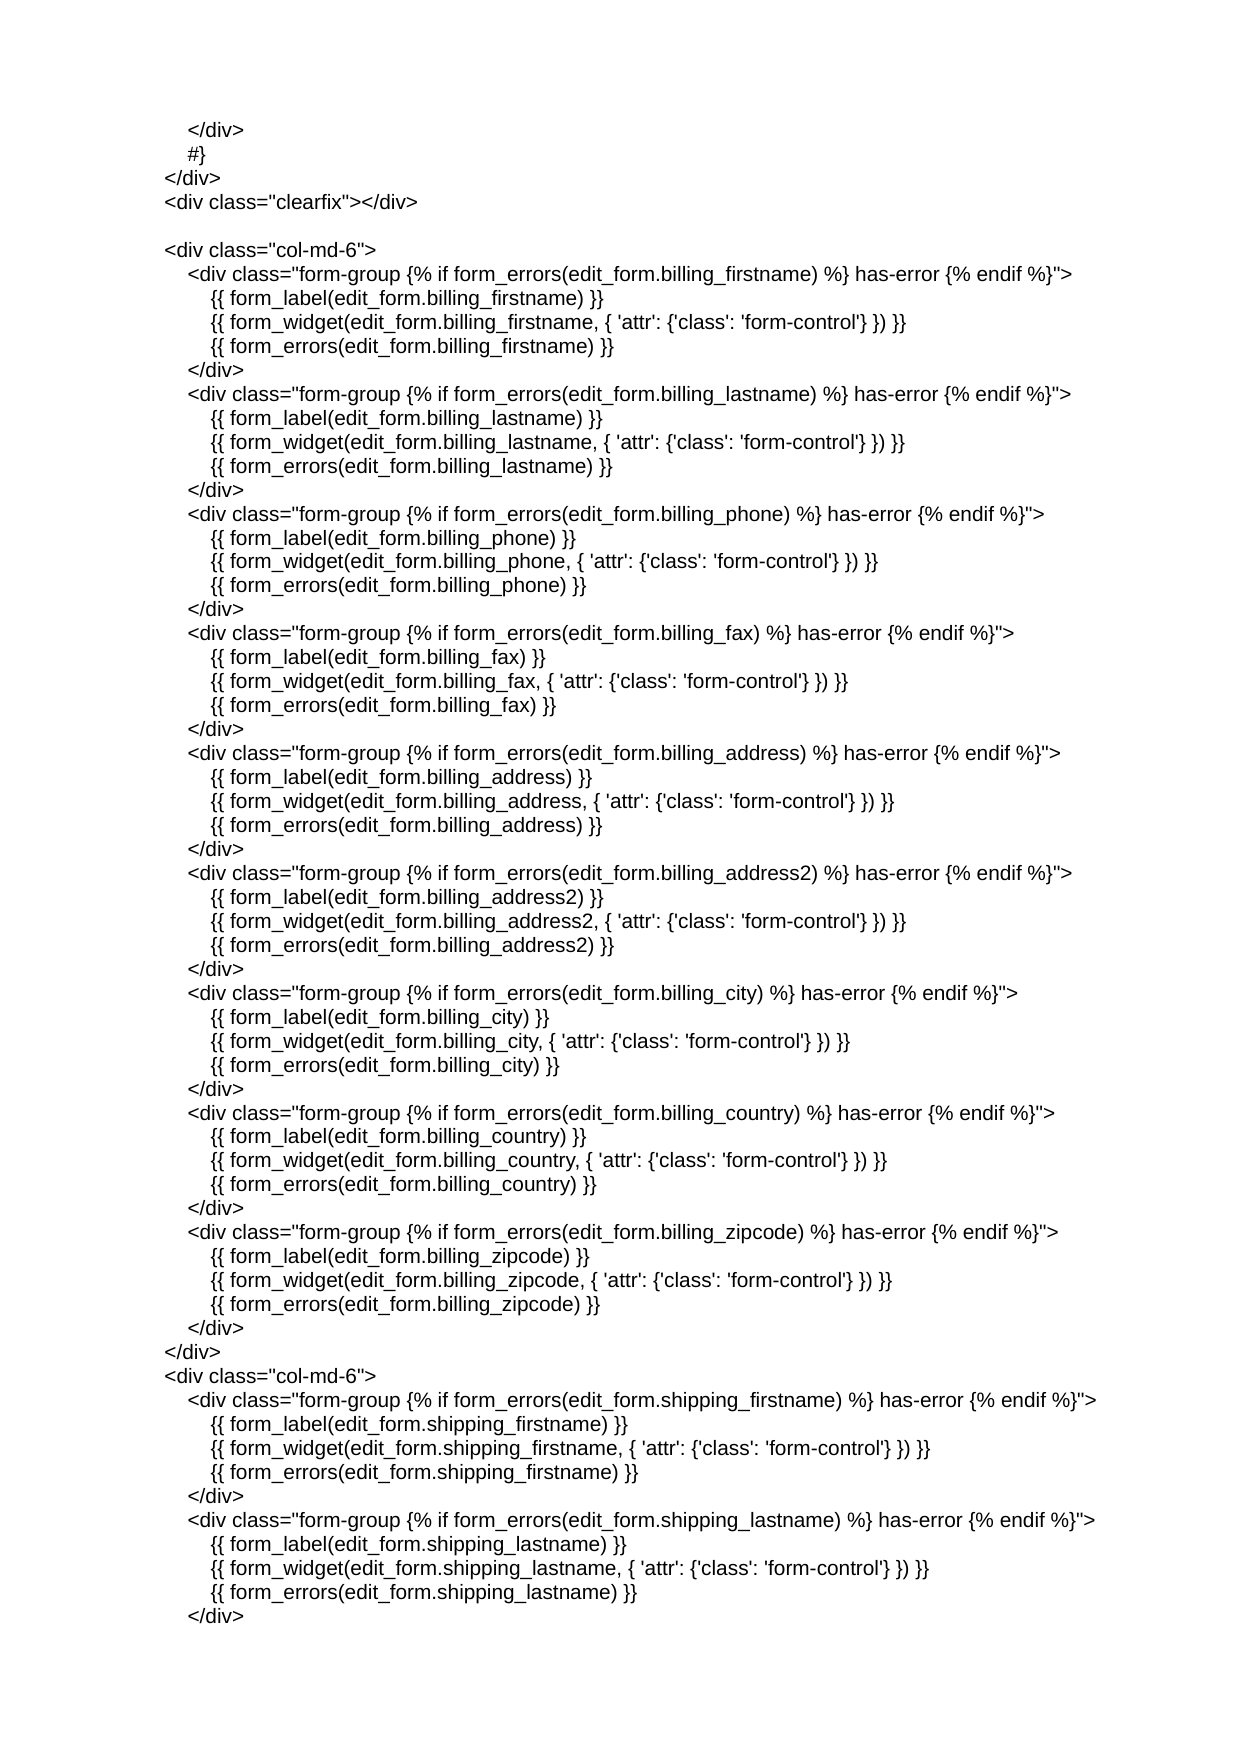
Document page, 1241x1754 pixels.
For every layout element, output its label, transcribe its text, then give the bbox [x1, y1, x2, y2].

text <div class="col-md-6"> [118, 238, 1122, 262]
text {{ form_label(edit_form.billing_address) }} [118, 765, 1122, 789]
text {{ form_widget(edit_form.billing_firstname, { 'attr': {'class': 'form-control'} }) }} [118, 310, 1122, 334]
text {{ form_errors(edit_form.billing_city) }} [118, 1052, 1122, 1076]
text #} [118, 142, 1122, 166]
text </div> [118, 1340, 1122, 1364]
text <div class="form-group {% if form_errors(edit_form.billing_address2) %} has-error {% endif %}"> [118, 861, 1122, 885]
text {{ form_widget(edit_form.billing_city, { 'attr': {'class': 'form-control'} }) }} [118, 1028, 1122, 1052]
text <div class="col-md-6"> [118, 1364, 1122, 1388]
text {{ form_label(edit_form.billing_firstname) }} [118, 286, 1122, 310]
text {{ form_widget(edit_form.shipping_firstname, { 'attr': {'class': 'form-control'} }) }} [118, 1436, 1122, 1460]
text <div class="form-group {% if form_errors(edit_form.billing_fax) %} has-error {% endif %}"> [118, 621, 1122, 645]
text {{ form_errors(edit_form.billing_firstname) }} [118, 334, 1122, 358]
text {{ form_widget(edit_form.billing_phone, { 'attr': {'class': 'form-control'} }) }} [118, 549, 1122, 573]
text {{ form_label(edit_form.shipping_lastname) }} [118, 1532, 1122, 1556]
text <div class="form-group {% if form_errors(edit_form.billing_country) %} has-error {% endif %}"> [118, 1100, 1122, 1124]
text {{ form_widget(edit_form.billing_address2, { 'attr': {'class': 'form-control'} }) }} [118, 909, 1122, 933]
text </div> [118, 1603, 1122, 1627]
text {{ form_errors(edit_form.billing_address2) }} [118, 933, 1122, 957]
text {{ form_errors(edit_form.shipping_firstname) }} [118, 1460, 1122, 1484]
text <div class="clearfix"></div> [118, 190, 1122, 214]
text {{ form_label(edit_form.billing_country) }} [118, 1124, 1122, 1148]
text {{ form_widget(edit_form.shipping_lastname, { 'attr': {'class': 'form-control'} }) }} [118, 1556, 1122, 1579]
text <div class="form-group {% if form_errors(edit_form.shipping_firstname) %} has-error {% endif %}"> [118, 1388, 1122, 1412]
text <div class="form-group {% if form_errors(edit_form.billing_zipcode) %} has-error {% endif %}"> [118, 1220, 1122, 1244]
text {{ form_label(edit_form.billing_phone) }} [118, 525, 1122, 549]
text {{ form_errors(edit_form.billing_address) }} [118, 813, 1122, 837]
text <div class="form-group {% if form_errors(edit_form.billing_firstname) %} has-error {% endif %}"> [118, 262, 1122, 286]
text {{ form_widget(edit_form.billing_address, { 'attr': {'class': 'form-control'} }) }} [118, 789, 1122, 813]
text {{ form_widget(edit_form.billing_fax, { 'attr': {'class': 'form-control'} }) }} [118, 669, 1122, 693]
text {{ form_errors(edit_form.billing_phone) }} [118, 573, 1122, 597]
text <div class="form-group {% if form_errors(edit_form.billing_city) %} has-error {% endif %}"> [118, 981, 1122, 1004]
text </div> [118, 1316, 1122, 1340]
text {{ form_label(edit_form.billing_city) }} [118, 1004, 1122, 1028]
text {{ form_label(edit_form.shipping_firstname) }} [118, 1412, 1122, 1436]
text </div> [118, 1076, 1122, 1100]
text </div> [118, 597, 1122, 621]
text </div> [118, 166, 1122, 190]
text {{ form_errors(edit_form.billing_lastname) }} [118, 453, 1122, 477]
text {{ form_label(edit_form.billing_fax) }} [118, 645, 1122, 669]
text {{ form_widget(edit_form.billing_country, { 'attr': {'class': 'form-control'} }) }} [118, 1148, 1122, 1172]
text {{ form_errors(edit_form.billing_fax) }} [118, 693, 1122, 717]
text </div> [118, 118, 1122, 142]
text </div> [118, 837, 1122, 861]
text </div> [118, 717, 1122, 741]
text {{ form_label(edit_form.billing_lastname) }} [118, 406, 1122, 429]
text {{ form_errors(edit_form.billing_country) }} [118, 1172, 1122, 1196]
text </div> [118, 957, 1122, 981]
text </div> [118, 358, 1122, 382]
text </div> [118, 477, 1122, 501]
text <div class="form-group {% if form_errors(edit_form.billing_phone) %} has-error {% endif %}"> [118, 501, 1122, 525]
text {{ form_errors(edit_form.billing_zipcode) }} [118, 1292, 1122, 1316]
text <div class="form-group {% if form_errors(edit_form.billing_lastname) %} has-error {% endif %}"> [118, 382, 1122, 406]
text </div> [118, 1196, 1122, 1220]
text {{ form_widget(edit_form.billing_lastname, { 'attr': {'class': 'form-control'} }) }} [118, 429, 1122, 453]
text {{ form_label(edit_form.billing_address2) }} [118, 885, 1122, 909]
text <div class="form-group {% if form_errors(edit_form.billing_address) %} has-error {% endif %}"> [118, 741, 1122, 765]
text {{ form_label(edit_form.billing_zipcode) }} [118, 1244, 1122, 1268]
text {{ form_errors(edit_form.shipping_lastname) }} [118, 1579, 1122, 1603]
text {{ form_widget(edit_form.billing_zipcode, { 'attr': {'class': 'form-control'} }) }} [118, 1268, 1122, 1292]
text </div> [118, 1484, 1122, 1508]
text <div class="form-group {% if form_errors(edit_form.shipping_lastname) %} has-error {% endif %}"> [118, 1508, 1122, 1532]
